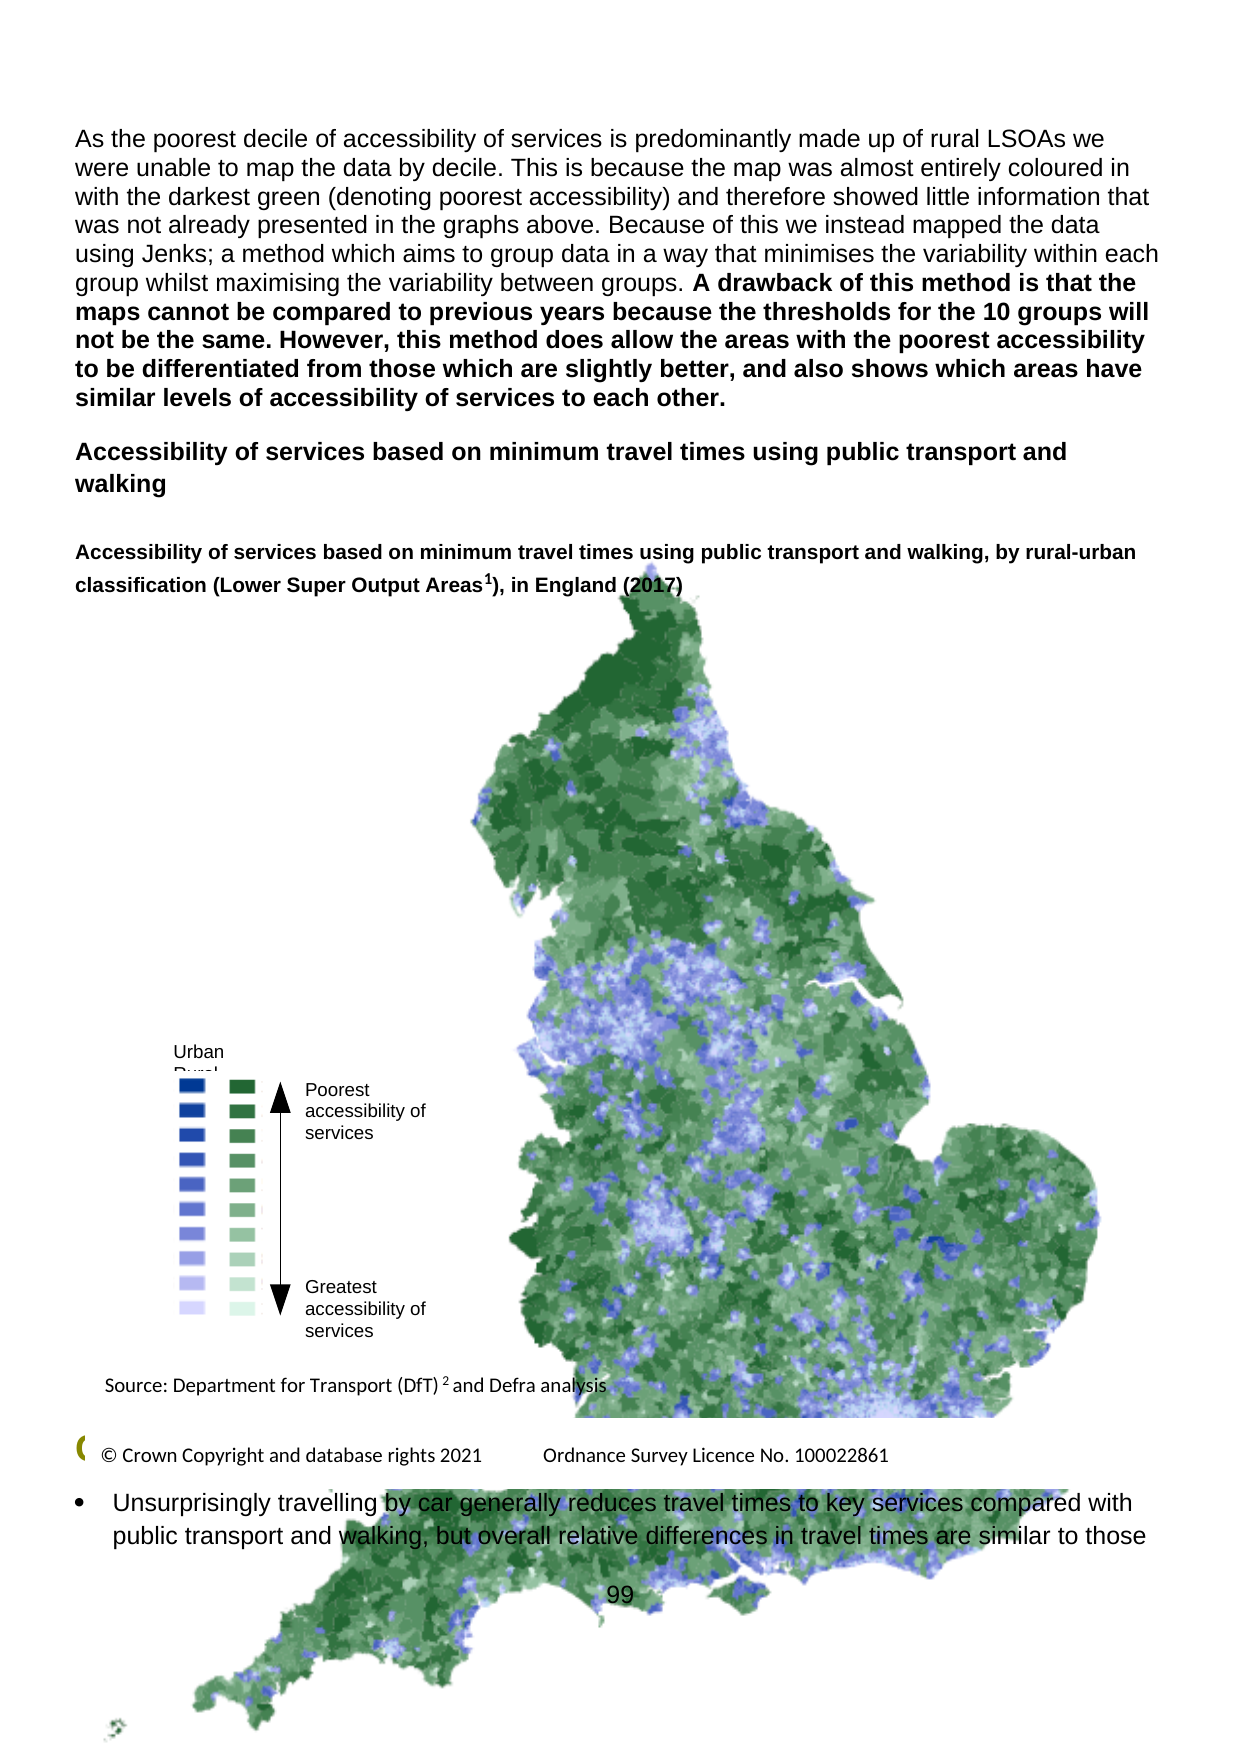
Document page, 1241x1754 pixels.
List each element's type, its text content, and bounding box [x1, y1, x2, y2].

text As the poorest decile of accessibility of services is predominantly made up of rural LSOAs we were unable to map the data by decile. This is because the map was almost entirely coloured in with the darkest green (denoting poorest accessibility) and therefore showed little information that was not already presented in the graphs above. Because of this we instead mapped the data using Jenks; a method which aims to group data in a way that minimises the variability within each group whilst maximising the variability between groups. A drawback of this method is that the maps cannot be compared to previous years because the thresholds for the 10 groups will not be the same. However, this method does allow the areas with the poorest accessibility to be differentiated from those which are slightly better, and also shows which areas have similar levels of accessibility of services to each other. [75, 124, 1165, 411]
text Accessibility of services based on minimum travel times using public transport and walking, by rural-urban classification (Lower Super Output Areas1), in England (2017) [75, 540, 1165, 599]
text Accessibility of services based on minimum travel times using public transport and walking [75, 436, 1165, 498]
